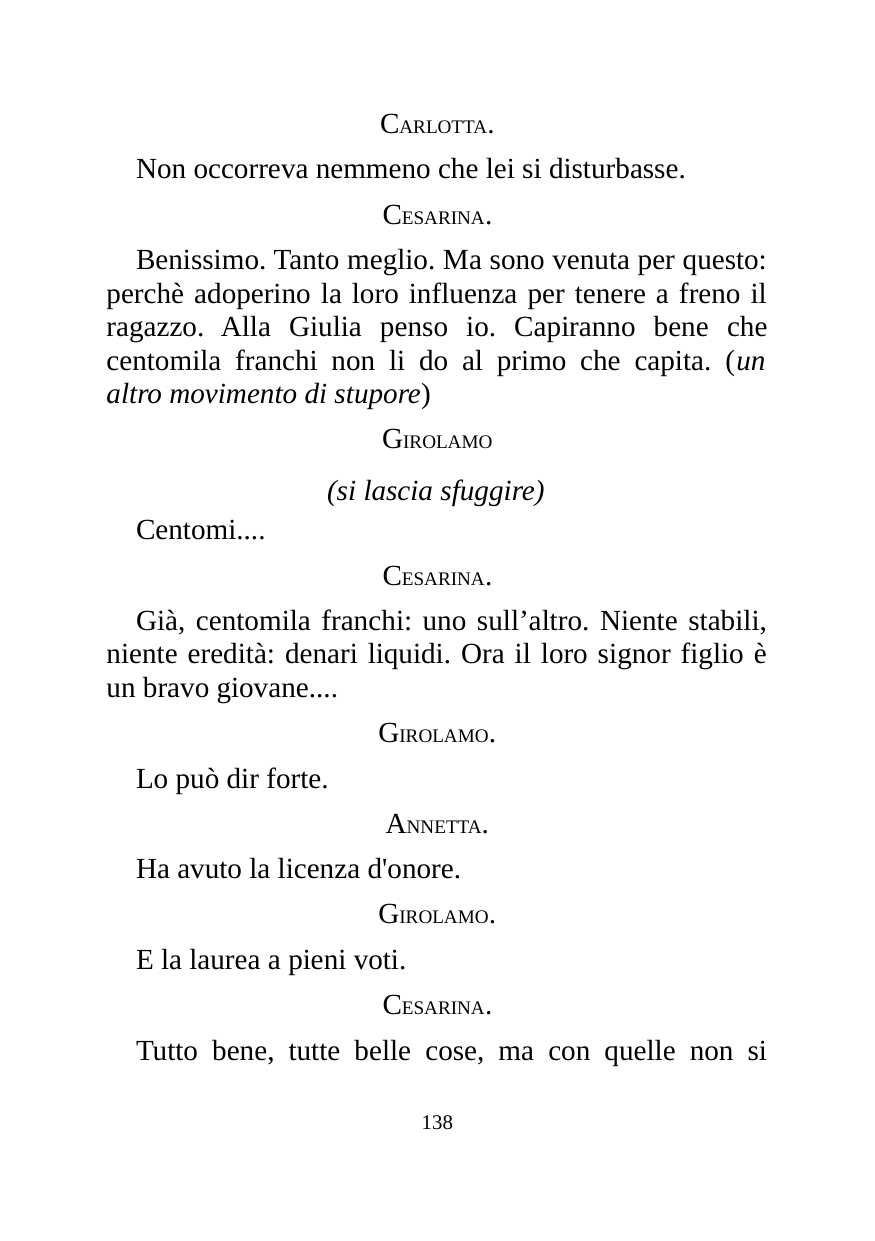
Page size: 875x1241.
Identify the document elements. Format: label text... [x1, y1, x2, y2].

text Girolamo. [106, 715, 768, 749]
text Cesarina. [106, 558, 768, 591]
text (si lascia sfuggire) [106, 473, 768, 506]
text Benissimo. Tanto meglio. Ma sono venuta per questo: perchè adoperino la loro influenza per tenere a freno il ragazzo. Alla Giulia penso io. Capiranno bene che centomila franchi non li do al primo che capita. (un altro movimento di stupore) [106, 242, 768, 410]
text Già, centomila franchi: uno sull’altro. Niente stabili, niente eredità: denari liquidi. Ora il loro signor figlio è un bravo giovane.... [106, 603, 768, 704]
text Girolamo [106, 422, 768, 455]
text Non occorreva nemmeno che lei si disturbasse. [106, 152, 768, 185]
text Cesarina. [106, 987, 768, 1021]
text Ha avuto la licenza d'onore. [106, 851, 768, 885]
text Girolamo. [106, 897, 768, 930]
text E la laurea a pieni voti. [106, 942, 768, 976]
text Cesarina. [106, 197, 768, 230]
text Annetta. [106, 806, 768, 839]
text Lo può dir forte. [106, 761, 768, 794]
text Carlotta. [106, 106, 768, 140]
text Tutto bene, tutte belle cose, ma con quelle non si [106, 1033, 768, 1066]
text Centomi.... [106, 512, 768, 546]
